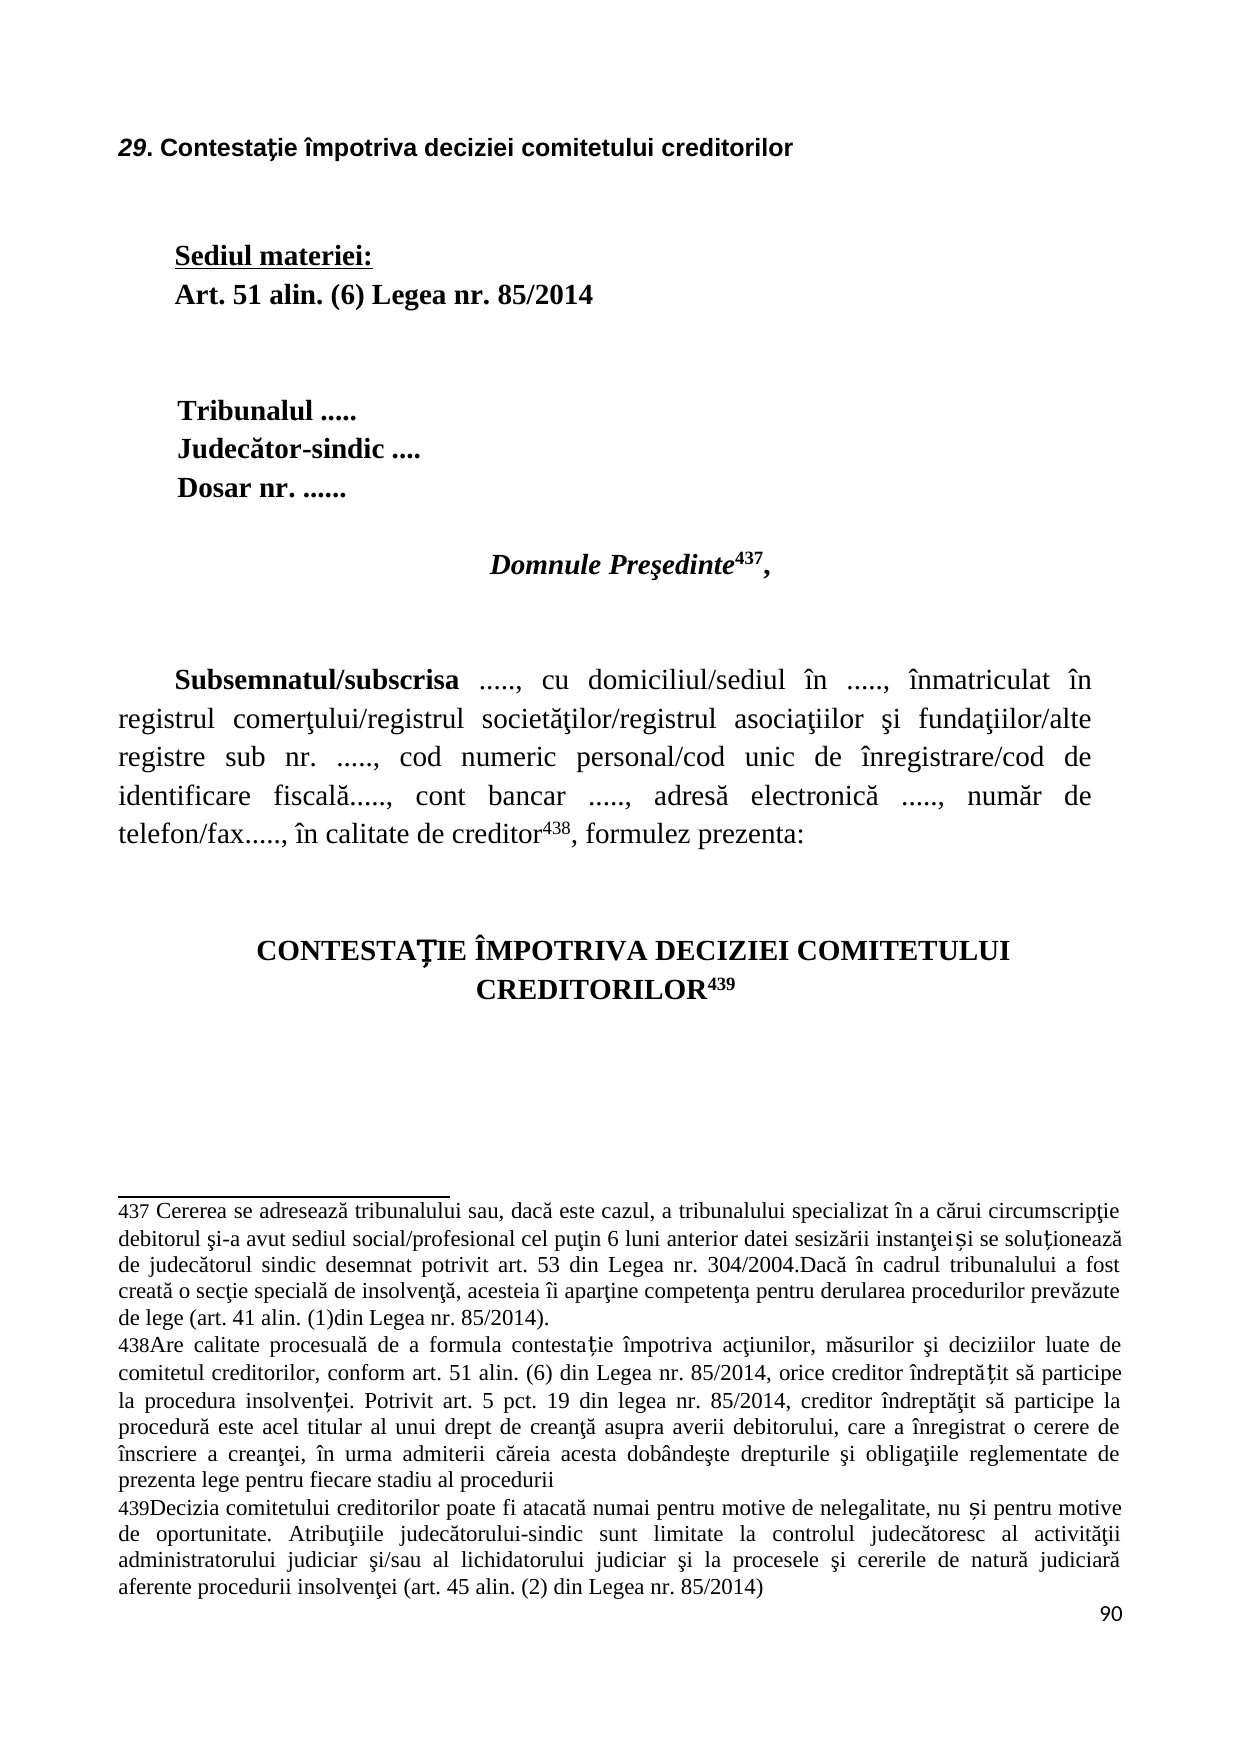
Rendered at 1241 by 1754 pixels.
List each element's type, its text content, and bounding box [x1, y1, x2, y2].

text Art. 51 alin. (6) Legea nr. 85/2014 [118, 277, 1122, 311]
text CONTESTAȚIE ÎMPOTRIVA DECIZIEI COMITETULUI CREDITORILOR [118, 932, 1093, 1006]
text Cererea se adresează tribunalului sau, dacă este cazul, a tribunalului specializat în a cărui circumscripţie debitorul şi-a avut sediul social/profesional cel puţin 6 luni anterior datei sesizării instanţeiși se soluționează de judecătorul sindic desemnat potrivit art. 53 din Legea nr. 304/2004.Dacă în cadrul tribunalului a fost creată o secţie specială de insolvenţă, acesteia îi aparţine competenţa pentru derularea procedurilor prevăzute de lege (art. 41 alin. (1)din Legea nr. 85/2014). [118, 1197, 1122, 1330]
text Sediul materiei: [118, 238, 1122, 272]
text Are calitate procesuală de a formula contestație împotriva acţiunilor, măsurilor şi deciziilor luate de comitetul creditorilor, conform art. 51 alin. (6) din Legea nr. 85/2014, orice creditor îndreptățit să participe la procedura insolvenței. Potrivit art. 5 pct. 19 din legea nr. 85/2014, creditor îndreptăţit să participe la procedură este acel titular al unui drept de creanţă asupra averii debitorului, care a înregistrat o cerere de înscriere a creanţei, în urma admiterii căreia acesta dobândeşte drepturile şi obligaţiile reglementate de prezenta lege pentru fiecare stadiu al procedurii [118, 1330, 1122, 1492]
text Subsemnatul/subscrisa ....., cu domiciliul/sediul în ....., înmatriculat în registrul comerţului/registrul societăţilor/registrul asociaţiilor şi fundaţiilor/alte registre sub nr. ....., cod numeric personal/cod unic de înregistrare/cod de identificare fiscală....., cont bancar ....., adresă electronică ....., număr de telefon/fax....., în calitate de creditor, formulez prezenta: [118, 662, 1093, 850]
text Decizia comitetului creditorilor poate fi atacată numai pentru motive de nelegalitate, nu și pentru motive de oportunitate. Atribuţiile judecătorului-sindic sunt limitate la controlul judecătoresc al activităţii administratorului judiciar şi/sau al lichidatorului judiciar şi la procesele şi cererile de natură judiciară aferente procedurii insolvenţei (art. 45 alin. (2) din Legea nr. 85/2014) [118, 1492, 1122, 1599]
text Dosar nr. ...... [148, 470, 1093, 503]
text Tribunalul ..... [148, 393, 1093, 426]
subtitle 29. Contestație împotriva deciziei comitetului creditorilor [118, 131, 1122, 161]
text Domnule Preşedinte, [118, 547, 1093, 580]
text Judecător-sindic .... [148, 431, 1093, 465]
